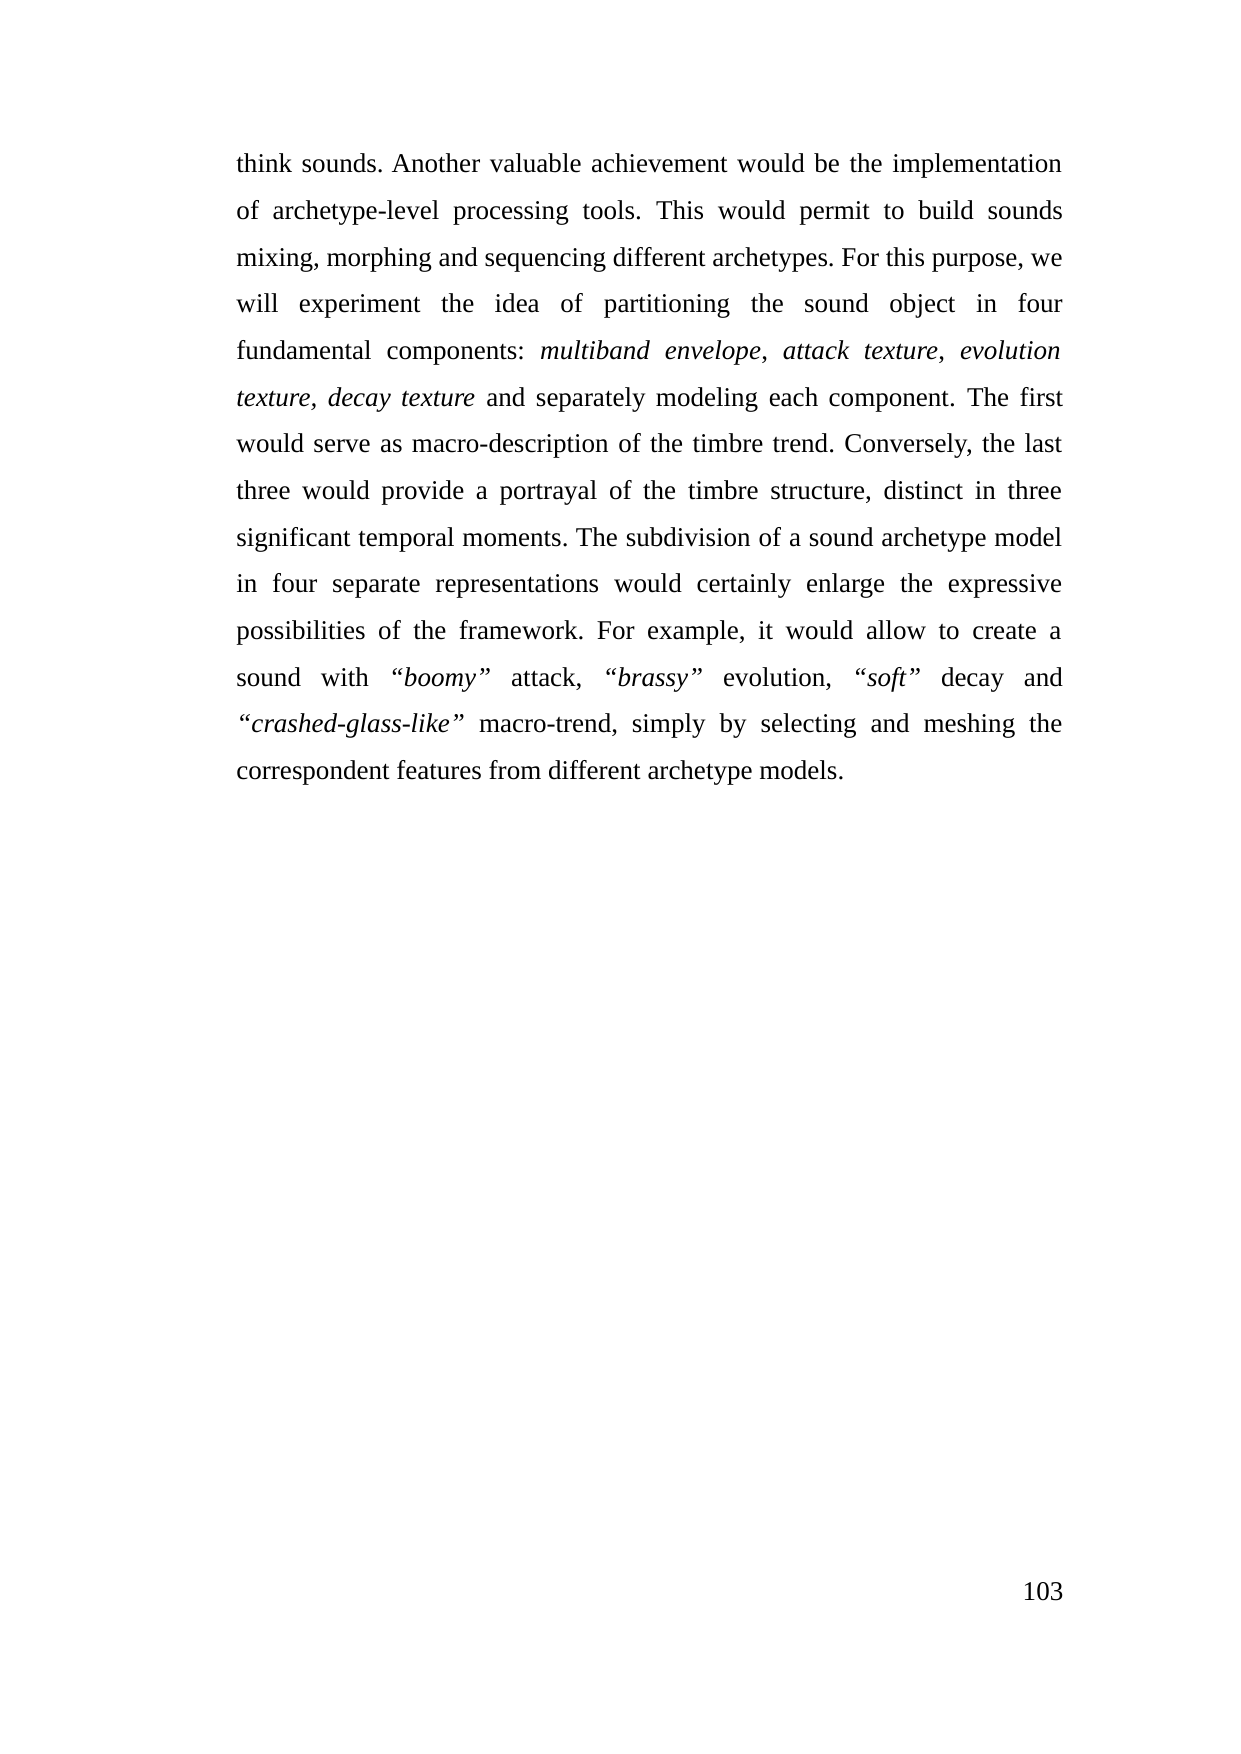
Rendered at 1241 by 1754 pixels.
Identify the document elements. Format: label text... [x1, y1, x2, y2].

text think sounds. Another valuable achievement would be the implementation of archetype-level processing tools. This would permit to build sounds mixing, morphing and sequencing different archetypes. For this purpose, we will experiment the idea of partitioning the sound object in four fundamental components: multiband envelope, attack texture, evolution texture, decay texture and separately modeling each component. The first would serve as macro-description of the timbre trend. Conversely, the last three would provide a portrayal of the timbre structure, distinct in three significant temporal moments. The subdivision of a sound archetype model in four separate representations would certainly enlarge the expressive possibilities of the framework. For example, it would allow to create a sound with “boomy” attack, “brassy” evolution, “soft” decay and “crashed-glass-like” macro-trend, simply by selecting and meshing the correspondent features from different archetype models. [236, 148, 1063, 785]
